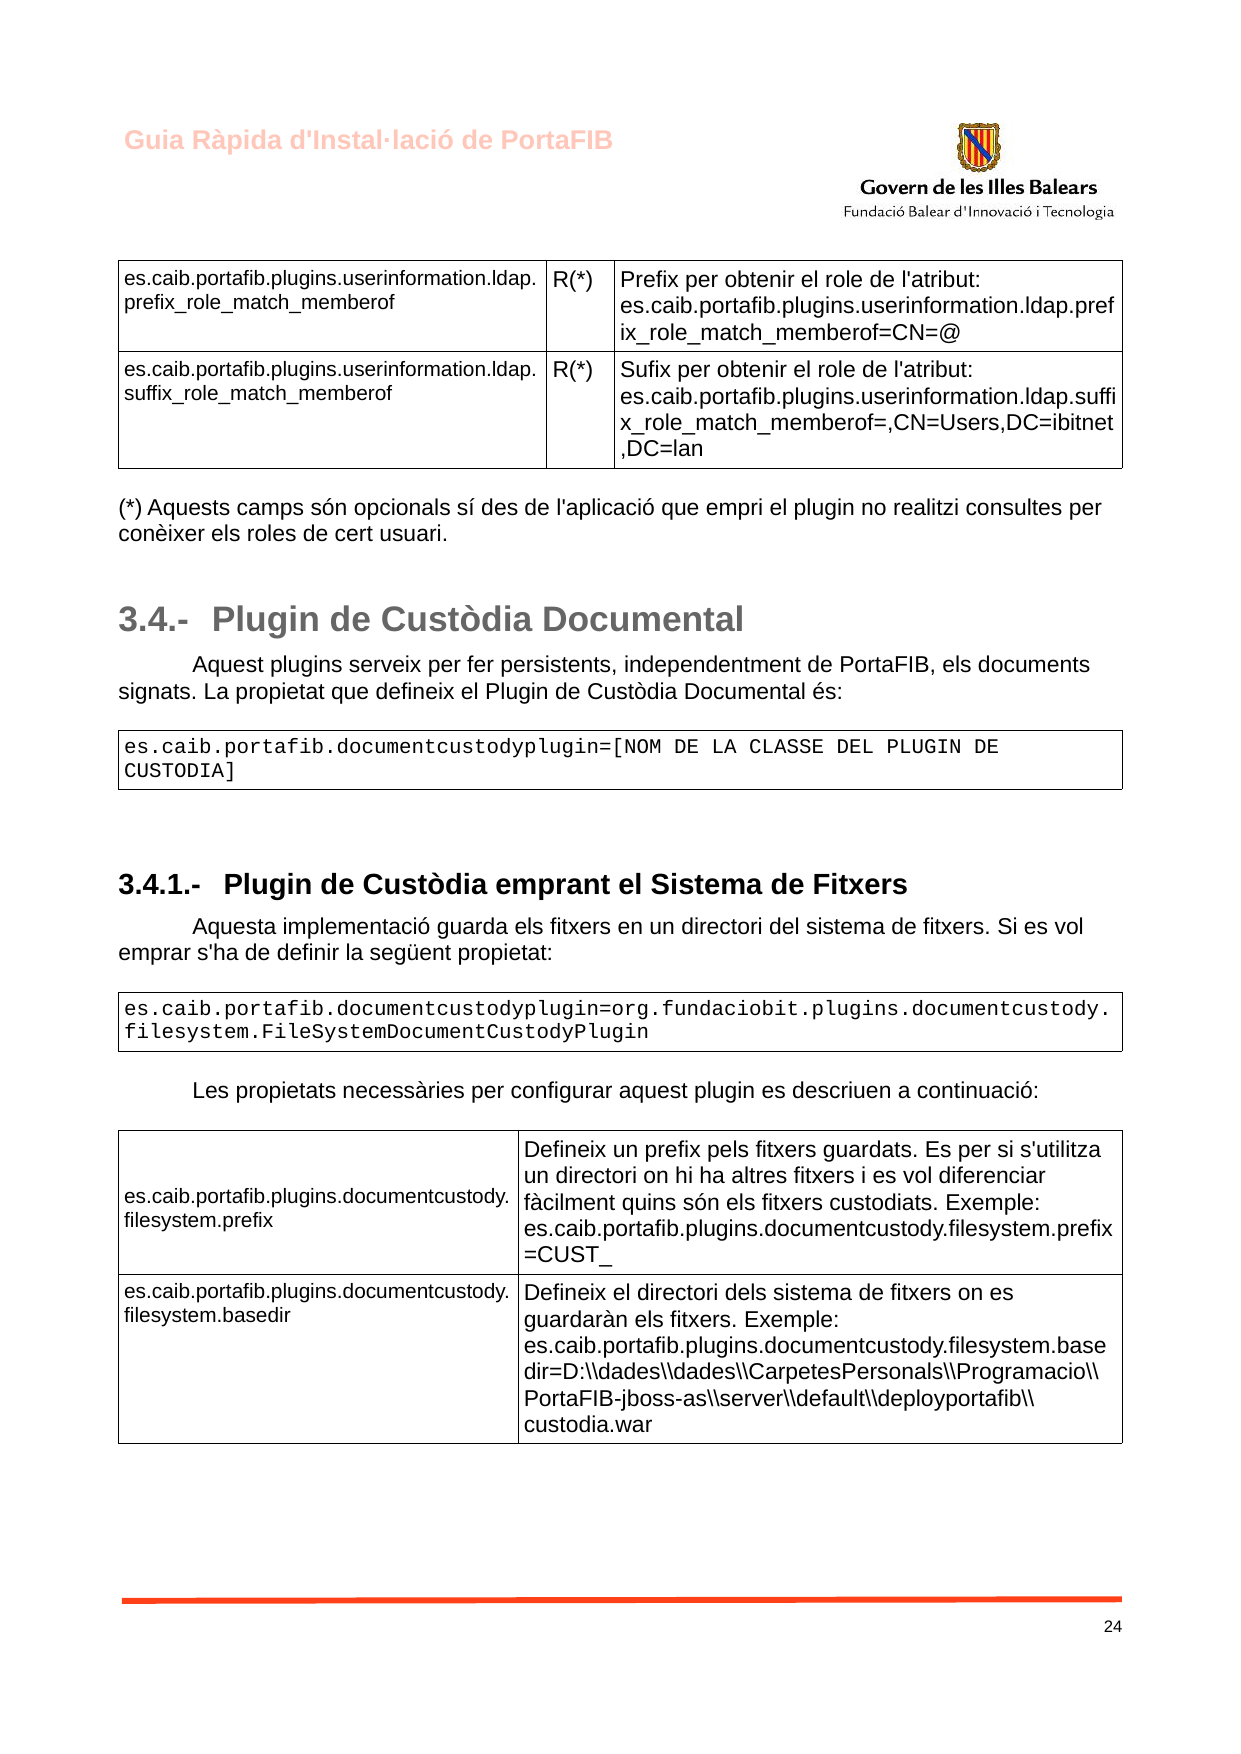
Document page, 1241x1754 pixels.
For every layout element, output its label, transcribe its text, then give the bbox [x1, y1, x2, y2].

table_cell Defineix el directori dels sistema de fitxers on es guardaràn els fitxers. Exemple: es.caib.portafib.plugins.documentcustody.filesystem.basedir=D:\\dades\\dades\\CarpetesPersonals\\Programacio\\PortaFIB-jboss-as\\server\\default\\deployportafib\\custodia.war [519, 1275, 1122, 1443]
table_cell es.caib.portafib.plugins.documentcustody.filesystem.basedir [119, 1275, 518, 1443]
subtitle Plugin de Custòdia emprant el Sistema de Fitxers [118, 867, 1122, 901]
table_header es.caib.portafib.plugins.documentcustody.filesystem.prefix [119, 1131, 518, 1273]
text Les propietats necessàries per configurar aquest plugin es descriuen a continuació: [118, 1077, 1122, 1104]
table_header es.caib.portafib.documentcustodyplugin=[NOM DE LA CLASSE DEL PLUGIN DE CUSTODIA] [119, 731, 1122, 789]
subtitle Plugin de Custòdia Documental [118, 598, 1122, 639]
table_cell Sufix per obtenir el role de l'atribut: es.caib.portafib.plugins.userinformation.ldap.suffix_role_match_memberof=,CN=Users,DC=ibitnet,DC=lan [615, 352, 1122, 467]
table_cell es.caib.portafib.plugins.userinformation.ldap.prefix_role_match_memberof [119, 261, 546, 351]
text Aquesta implementació guarda els fitxers en un directori del sistema de fitxers. Si es vol emprar s'ha de definir la següent propietat: [118, 913, 1122, 966]
text (*) Aquests camps són opcionals sí des de l'aplicació que empri el plugin no realitzi consultes per conèixer els roles de cert usuari. [118, 494, 1122, 547]
table_cell Prefix per obtenir el role de l'atribut: es.caib.portafib.plugins.userinformation.ldap.prefix_role_match_memberof=CN=@ [615, 261, 1122, 351]
text Aquest plugins serveix per fer persistents, independentment de PortaFIB, els documents signats. La propietat que defineix el Plugin de Custòdia Documental és: [118, 651, 1122, 704]
table_cell R(*) [547, 261, 614, 351]
table_header es.caib.portafib.documentcustodyplugin=org.fundaciobit.plugins.documentcustody.filesystem.FileSystemDocumentCustodyPlugin [119, 993, 1122, 1051]
table_cell R(*) [547, 352, 614, 467]
table_cell es.caib.portafib.plugins.userinformation.ldap.suffix_role_match_memberof [119, 352, 546, 467]
picture [840, 123, 1117, 220]
table_header Defineix un prefix pels fitxers guardats. Es per si s'utilitza un directori on hi ha altres fitxers i es vol diferenciar fàcilment quins són els fitxers custodiats. Exemple: es.caib.portafib.plugins.documentcustody.filesystem.prefix=CUST_ [519, 1131, 1122, 1273]
